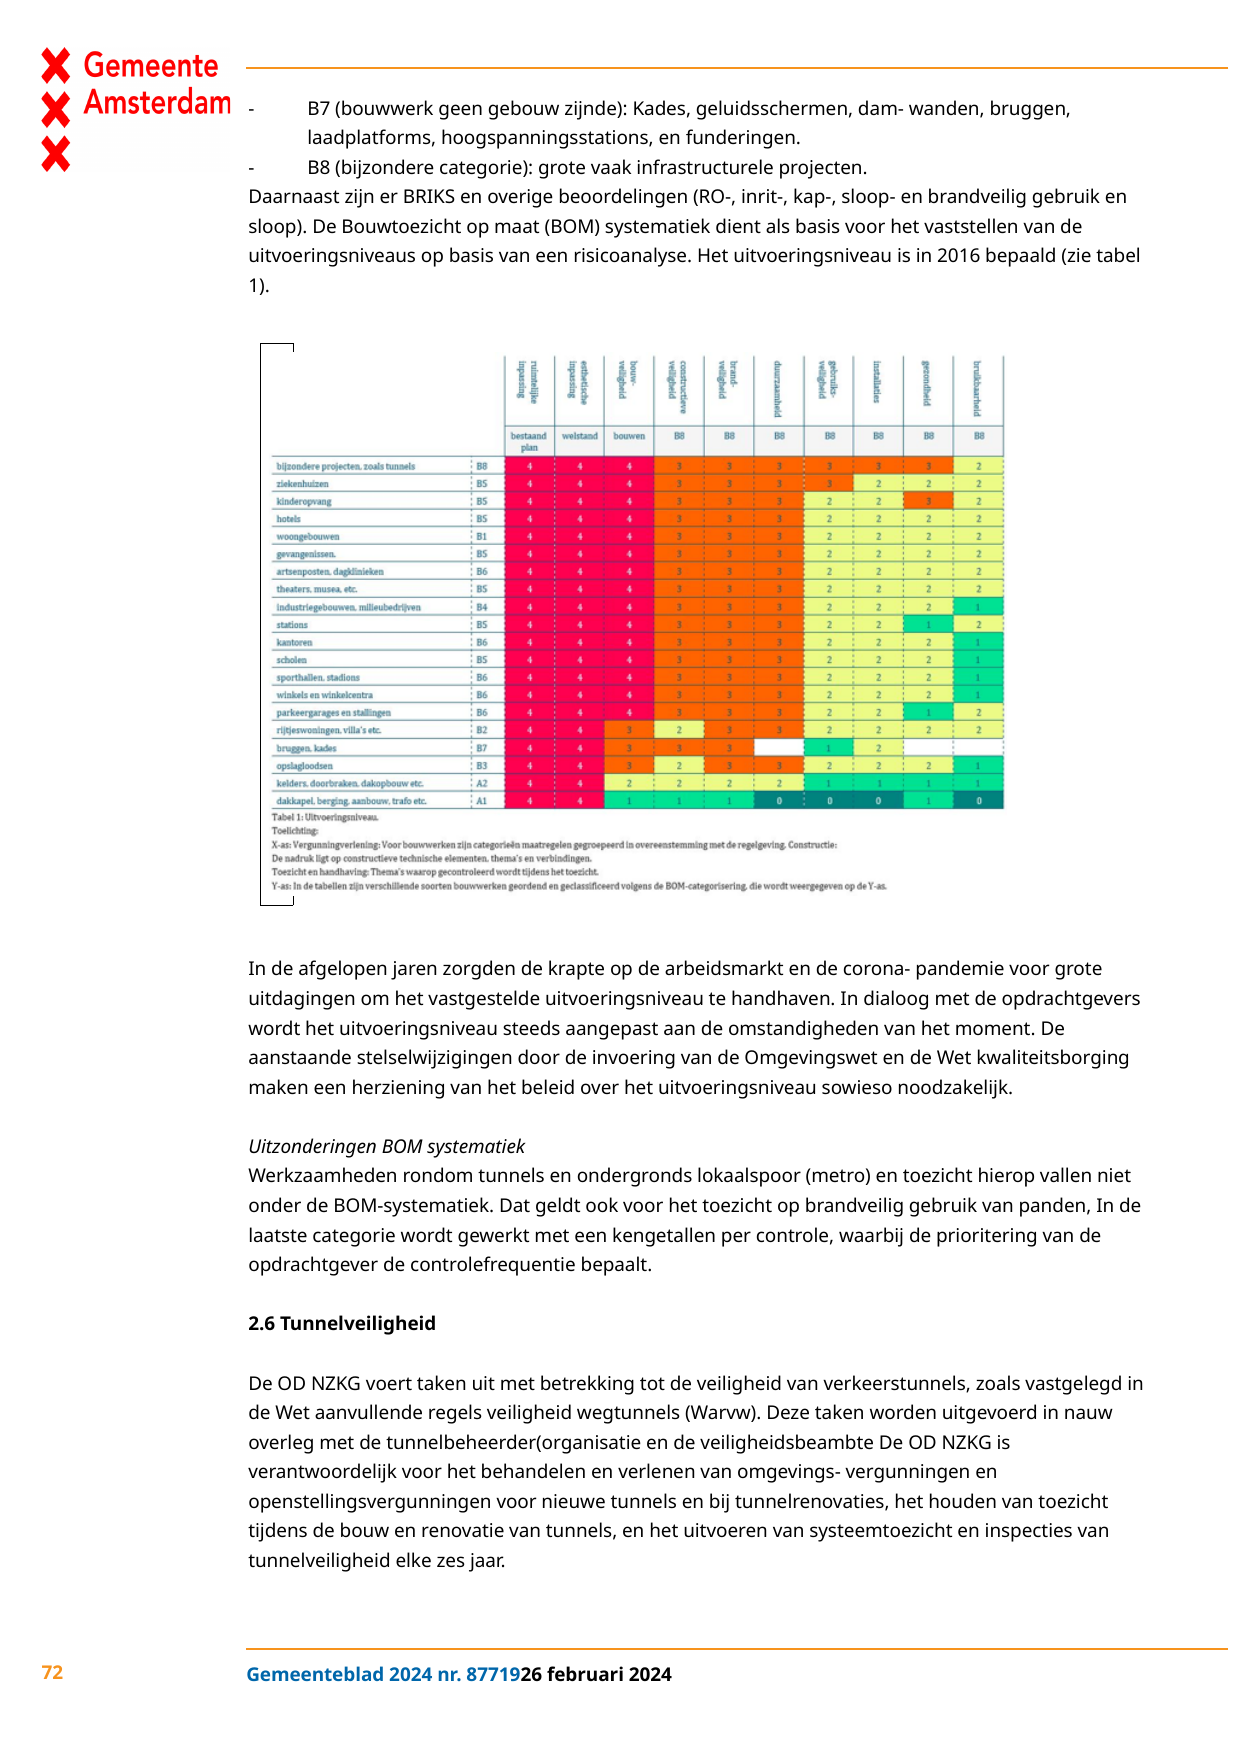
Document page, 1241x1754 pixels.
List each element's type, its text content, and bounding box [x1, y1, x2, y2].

list B7 (bouwwerk geen gebouw zijnde): Kades, geluidsschermen, dam- wanden, bruggen, laadplatforms, hoogspanningsstations, en funderingen. [248, 95, 1152, 150]
list B8 (bijzondere categorie): grote vaak infrastructurele projecten. [248, 154, 1152, 180]
picture [268, 352, 1008, 896]
text In de afgelopen jaren zorgden de krapte op de arbeidsmarkt en de corona- pandemie voor grote uitdagingen om het vastgestelde uitvoeringsniveau te handhaven. In dialoog met de opdrachtgevers wordt het uitvoeringsniveau steeds aangepast aan de omstandigheden van het moment. De aanstaande stelselwijzigingen door de invoering van de Omgevingswet en de Wet kwaliteitsborging maken een herziening van het beleid over het uitvoeringsniveau sowieso noodzakelijk. [248, 956, 1152, 1099]
picture [41, 47, 231, 172]
text 2.6 Tunnelveiligheid [248, 1311, 1152, 1336]
text Daarnaast zijn er BRIKS en overige beoordelingen (RO-, inrit-, kap-, sloop- en brandveilig gebruik en sloop). De Bouwtoezicht op maat (BOM) systematiek dient als basis voor het vaststellen van de uitvoeringsniveaus op basis van een risicoanalyse. Het uitvoeringsniveau is in 2016 bepaald (zie tabel 1). [248, 183, 1152, 298]
text Uitzonderingen BOM systematiek [248, 1133, 1152, 1159]
text De OD NZKG voert taken uit met betrekking tot de veiligheid van verkeerstunnels, zoals vastgelegd in de Wet aanvullende regels veiligheid wegtunnels (Warvw). Deze taken worden uitgevoerd in nauw overleg met de tunnelbeheerder(organisatie en de veiligheidsbeambte De OD NZKG is verantwoordelijk voor het behandelen en verlenen van omgevings- vergunningen en openstellingsvergunningen voor nieuwe tunnels en bij tunnelrenovaties, het houden van toezicht tijdens de bouw en renovatie van tunnels, en het uitvoeren van systeemtoezicht en inspecties van tunnelveiligheid elke zes jaar. [248, 1370, 1152, 1573]
text Werkzaamheden rondom tunnels en ondergronds lokaalspoor (metro) en toezicht hierop vallen niet onder de BOM-systematiek. Dat geldt ook voor het toezicht op brandveilig gebruik van panden, In de laatste categorie wordt gewerkt met een kengetallen per controle, waarbij de prioritering van de opdrachtgever de controlefrequentie bepaalt. [248, 1163, 1152, 1277]
